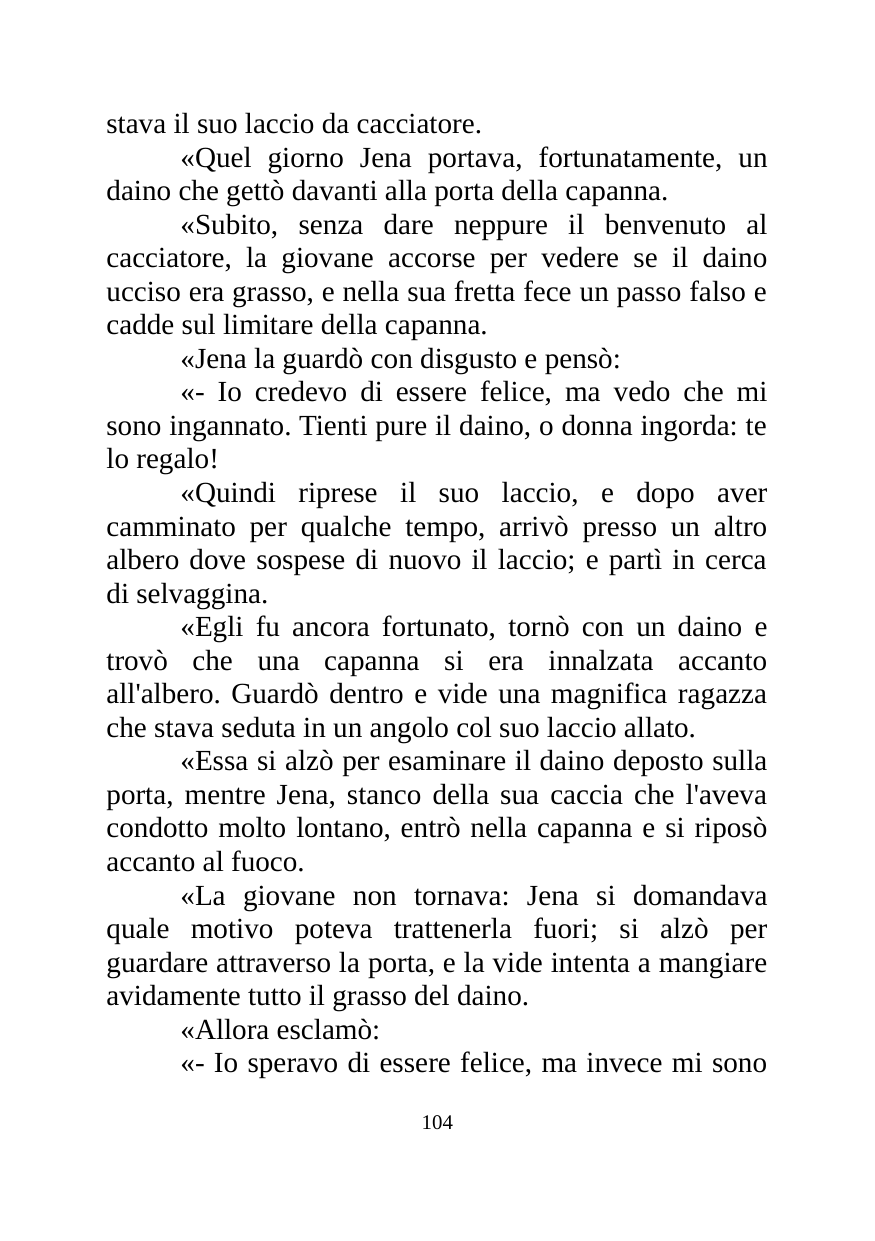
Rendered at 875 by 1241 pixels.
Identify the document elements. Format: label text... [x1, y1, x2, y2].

text «- Io speravo di essere felice, ma invece mi sono [106, 1045, 768, 1079]
text «Essa si alzò per esaminare il daino deposto sulla porta, mentre Jena, stanco della sua caccia che l'aveva condotto molto lontano, entrò nella capanna e si riposò accanto al fuoco. [106, 743, 768, 878]
text «- Io credevo di essere felice, ma vedo che mi sono ingannato. Tienti pure il daino, o donna ingorda: te lo regalo! [106, 374, 768, 475]
text «Jena la guardò con disgusto e pensò: [106, 341, 768, 374]
text «Allora esclamò: [106, 1012, 768, 1045]
text «Subito, senza dare neppure il benvenuto al cacciatore, la giovane accorse per vedere se il daino ucciso era grasso, e nella sua fretta fece un passo falso e cadde sul limitare della capanna. [106, 207, 768, 341]
text «Egli fu ancora fortunato, tornò con un daino e trovò che una capanna si era innalzata accanto all'albero. Guardò dentro e vide una magnifica ragazza che stava seduta in un angolo col suo laccio allato. [106, 609, 768, 743]
text stava il suo laccio da cacciatore. [106, 106, 768, 140]
text «La giovane non tornava: Jena si domandava quale motivo poteva trattenerla fuori; si alzò per guardare attraverso la porta, e la vide intenta a mangiare avidamente tutto il grasso del daino. [106, 878, 768, 1012]
text «Quel giorno Jena portava, fortunatamente, un daino che gettò davanti alla porta della capanna. [106, 140, 768, 207]
text «Quindi riprese il suo laccio, e dopo aver camminato per qualche tempo, arrivò presso un altro albero dove sospese di nuovo il laccio; e partì in cerca di selvaggina. [106, 475, 768, 609]
